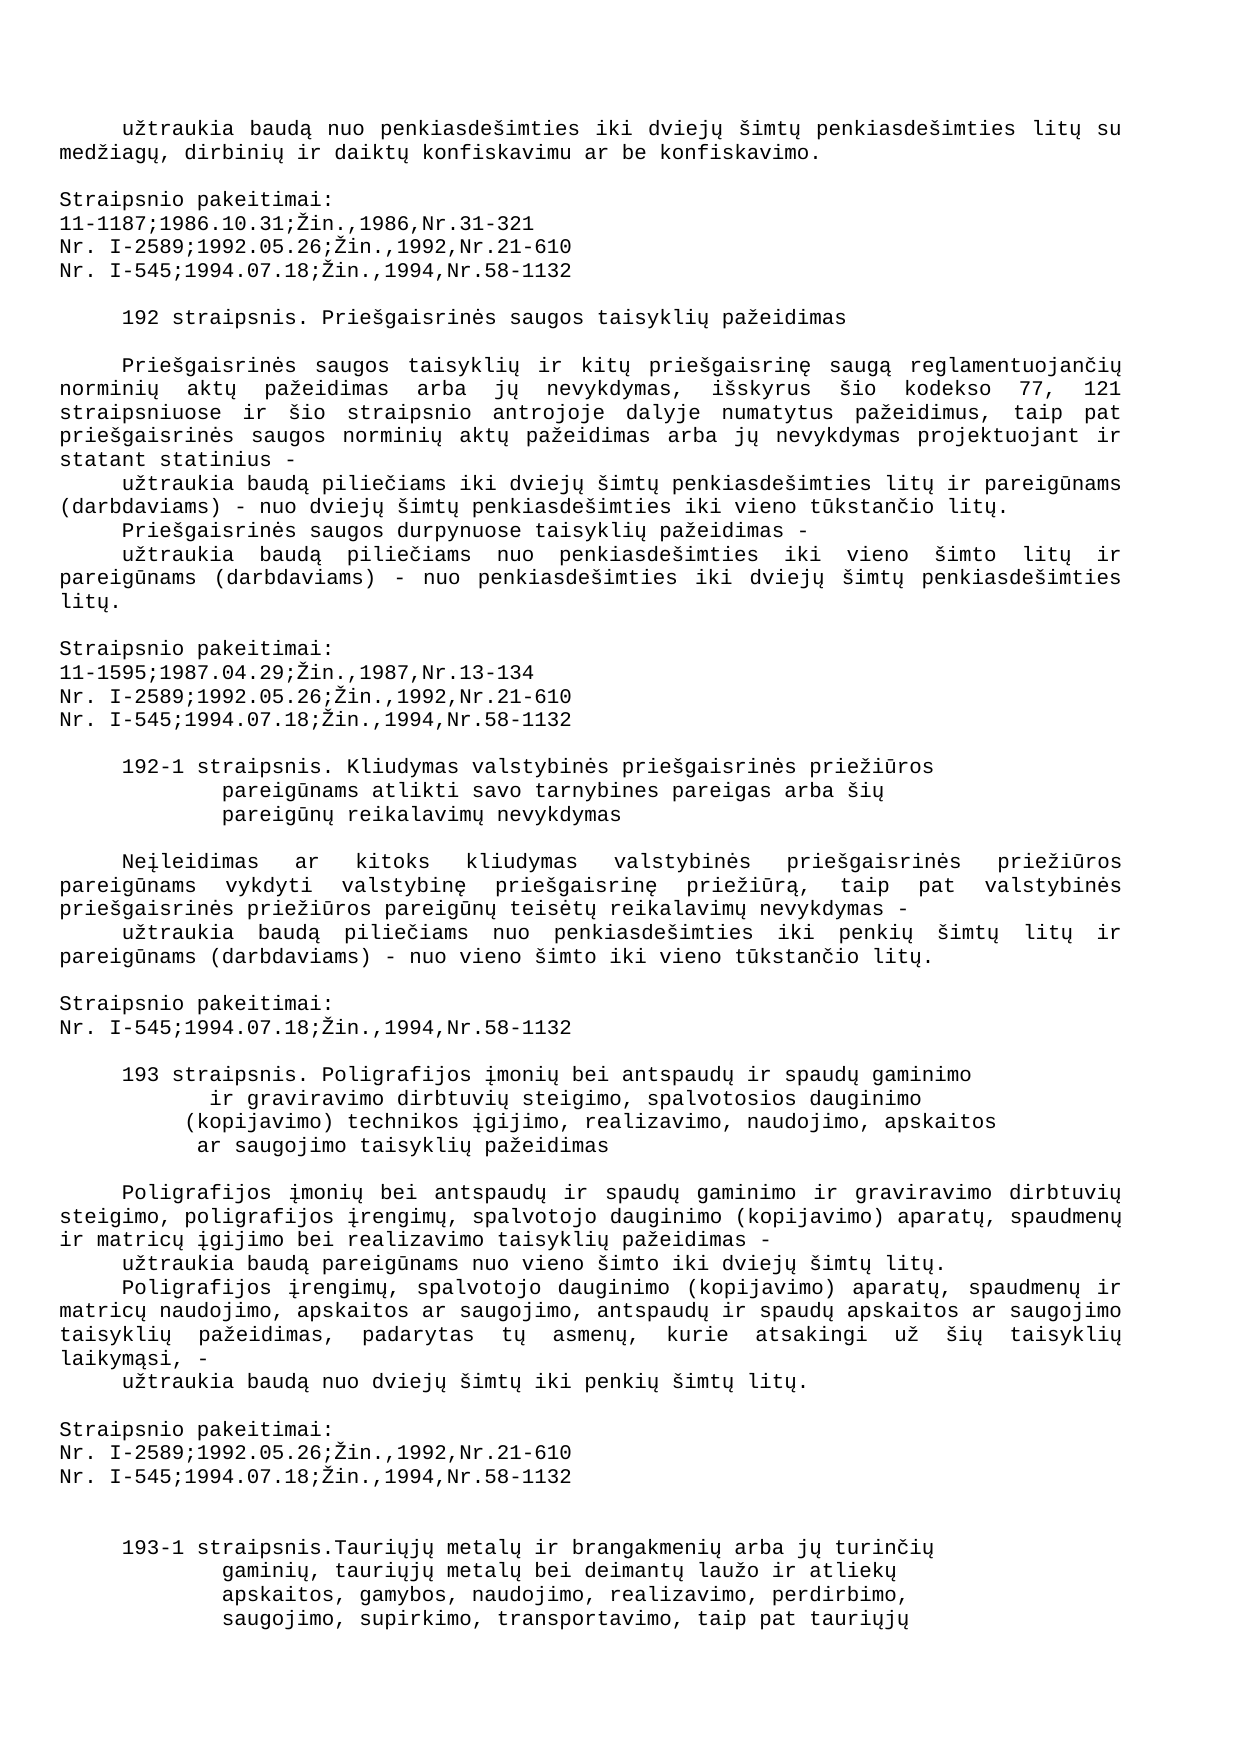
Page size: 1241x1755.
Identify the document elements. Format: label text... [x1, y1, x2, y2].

text 11-1595;1987.04.29;Žin.,1987,Nr.13-134 [59, 662, 1122, 686]
text užtraukia baudą piliečiams nuo penkiasdešimties iki vieno šimto litų ir pareigūnams (darbdaviams) - nuo penkiasdešimties iki dviejų šimtų penkiasdešimties litų. [59, 544, 1122, 615]
text Neįleidimas ar kitoks kliudymas valstybinės priešgaisrinės priežiūros pareigūnams vykdyti valstybinę priešgaisrinę priežiūrą, taip pat valstybinės priešgaisrinės priežiūros pareigūnų teisėtų reikalavimų nevykdymas - [59, 851, 1122, 922]
text pareigūnams atlikti savo tarnybines pareigas arba šių [59, 780, 1122, 804]
text 193 straipsnis. Poligrafijos įmonių bei antspaudų ir spaudų gaminimo [59, 1064, 1122, 1088]
text užtraukia baudą pareigūnams nuo vieno šimto iki dviejų šimtų litų. [59, 1253, 1122, 1277]
text Nr. I-545;1994.07.18;Žin.,1994,Nr.58-1132 [59, 709, 1122, 733]
text Priešgaisrinės saugos taisyklių ir kitų priešgaisrinę saugą reglamentuojančių norminių aktų pažeidimas arba jų nevykdymas, išskyrus šio kodekso 77, 121 straipsniuose ir šio straipsnio antrojoje dalyje numatytus pažeidimus, taip pat priešgaisrinės saugos norminių aktų pažeidimas arba jų nevykdymas projektuojant ir statant statinius - [59, 354, 1122, 473]
text Straipsnio pakeitimai: [59, 993, 1122, 1017]
text 193-1 straipsnis.Tauriųjų metalų ir brangakmenių arba jų turinčių [59, 1537, 1122, 1561]
text 192-1 straipsnis. Kliudymas valstybinės priešgaisrinės priežiūros [59, 757, 1122, 780]
text Priešgaisrinės saugos durpynuose taisyklių pažeidimas - [59, 520, 1122, 544]
text Nr. I-545;1994.07.18;Žin.,1994,Nr.58-1132 [59, 1017, 1122, 1040]
text saugojimo, supirkimo, transportavimo, taip pat tauriųjų [59, 1608, 1122, 1631]
text Nr. I-545;1994.07.18;Žin.,1994,Nr.58-1132 [59, 260, 1122, 284]
text (kopijavimo) technikos įgijimo, realizavimo, naudojimo, apskaitos [59, 1111, 1122, 1135]
text ar saugojimo taisyklių pažeidimas [59, 1135, 1122, 1158]
text ir graviravimo dirbtuvių steigimo, spalvotosios dauginimo [59, 1088, 1122, 1111]
text užtraukia baudą piliečiams nuo penkiasdešimties iki penkių šimtų litų ir pareigūnams (darbdaviams) - nuo vieno šimto iki vieno tūkstančio litų. [59, 922, 1122, 969]
text Nr. I-2589;1992.05.26;Žin.,1992,Nr.21-610 [59, 1442, 1122, 1466]
text užtraukia baudą nuo penkiasdešimties iki dviejų šimtų penkiasdešimties litų su medžiagų, dirbinių ir daiktų konfiskavimu ar be konfiskavimo. [59, 118, 1122, 165]
text gaminių, tauriųjų metalų bei deimantų laužo ir atliekų [59, 1561, 1122, 1584]
text Poligrafijos įmonių bei antspaudų ir spaudų gaminimo ir graviravimo dirbtuvių steigimo, poligrafijos įrengimų, spalvotojo dauginimo (kopijavimo) aparatų, spaudmenų ir matricų įgijimo bei realizavimo taisyklių pažeidimas - [59, 1182, 1122, 1253]
text Straipsnio pakeitimai: [59, 189, 1122, 213]
text Poligrafijos įrengimų, spalvotojo dauginimo (kopijavimo) aparatų, spaudmenų ir matricų naudojimo, apskaitos ar saugojimo, antspaudų ir spaudų apskaitos ar saugojimo taisyklių pažeidimas, padarytas tų asmenų, kurie atsakingi už šių taisyklių laikymąsi, - [59, 1277, 1122, 1371]
text Straipsnio pakeitimai: [59, 1419, 1122, 1442]
text 11-1187;1986.10.31;Žin.,1986,Nr.31-321 [59, 213, 1122, 236]
text apskaitos, gamybos, naudojimo, realizavimo, perdirbimo, [59, 1584, 1122, 1608]
text užtraukia baudą nuo dviejų šimtų iki penkių šimtų litų. [59, 1371, 1122, 1395]
text Nr. I-545;1994.07.18;Žin.,1994,Nr.58-1132 [59, 1466, 1122, 1489]
text 192 straipsnis. Priešgaisrinės saugos taisyklių pažeidimas [59, 307, 1122, 331]
text užtraukia baudą piliečiams iki dviejų šimtų penkiasdešimties litų ir pareigūnams (darbdaviams) - nuo dviejų šimtų penkiasdešimties iki vieno tūkstančio litų. [59, 473, 1122, 520]
text Nr. I-2589;1992.05.26;Žin.,1992,Nr.21-610 [59, 236, 1122, 260]
text Nr. I-2589;1992.05.26;Žin.,1992,Nr.21-610 [59, 686, 1122, 709]
text pareigūnų reikalavimų nevykdymas [59, 804, 1122, 827]
text Straipsnio pakeitimai: [59, 638, 1122, 662]
